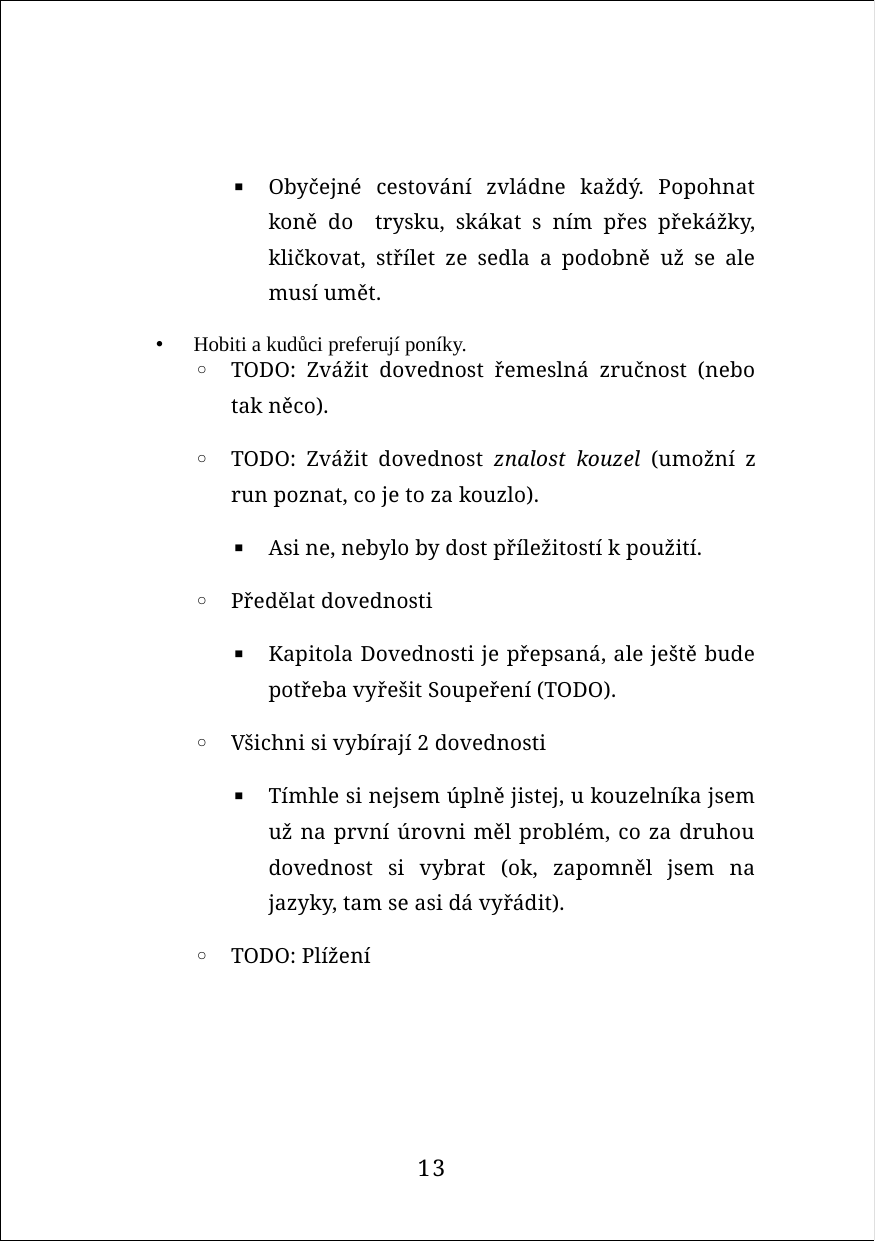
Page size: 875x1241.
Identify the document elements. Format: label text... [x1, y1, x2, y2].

list TODO: Plížení [193, 941, 756, 970]
list Obyčejné cestování zvládne každý. Popohnat koně do trysku, skákat s ním přes překážky, kličkovat, střílet ze sedla a podobně už se ale musí umět. [231, 172, 756, 307]
list Tímhle si nejsem úplně jistej, u kouzelníka jsem už na první úrovni měl problém, co za druhou dovednost si vybrat (ok, zapomněl jsem na jazyky, tam se asi dá vyřádit). [231, 782, 756, 917]
list Asi ne, nebylo by dost příležitostí k použití. [231, 533, 756, 562]
list Hobiti a kudůci preferují poníky. [156, 332, 756, 356]
list TODO: Zvážit dovednost znalost kouzel (umožní z run poznat, co je to za kouzlo). [193, 444, 756, 508]
list Kapitola Dovednosti je přepsaná, ale ještě bude potřeba vyřešit Soupeření (TODO). [231, 639, 756, 703]
list Všichni si vybírají 2 dovednosti [193, 728, 756, 757]
list TODO: Zvážit dovednost řemeslná zručnost (nebo tak něco). [193, 356, 756, 419]
list Předělat dovednosti [193, 586, 756, 615]
